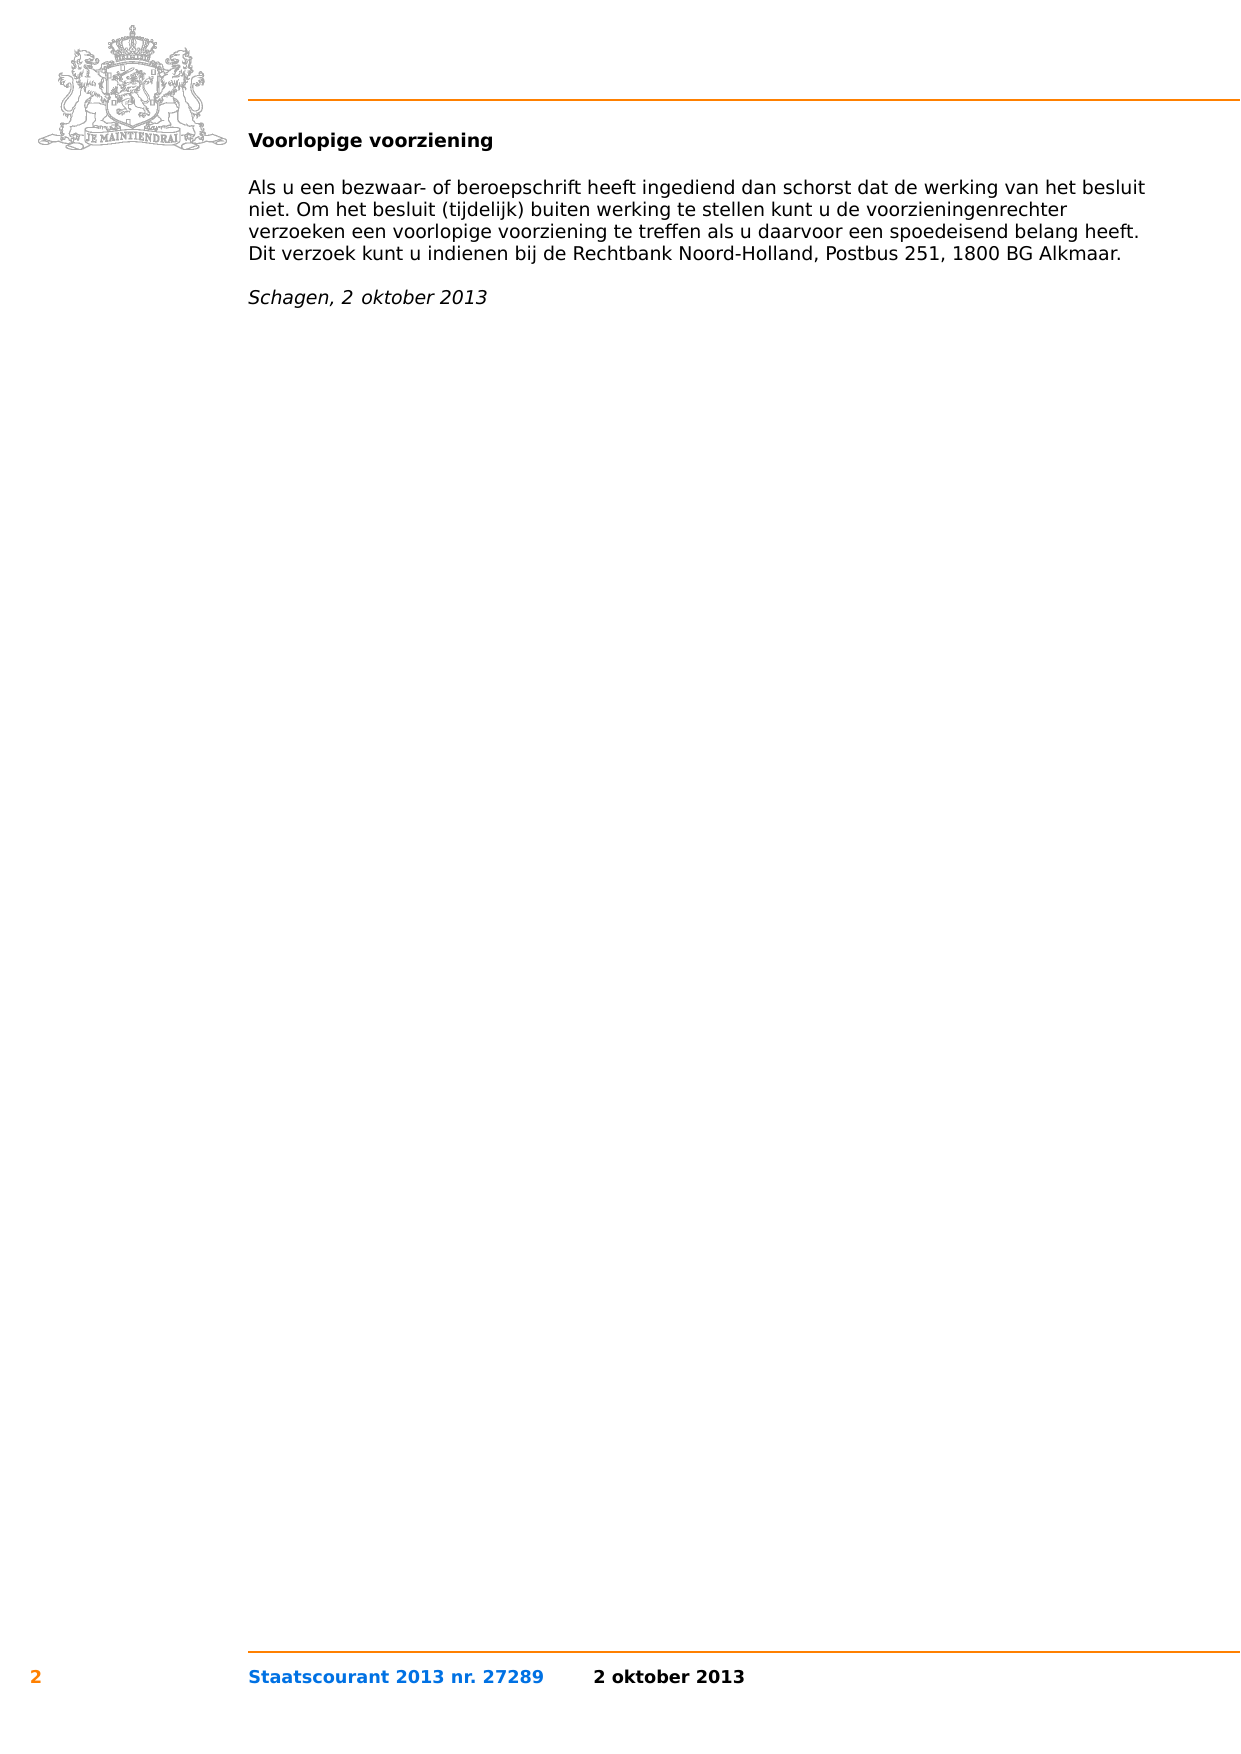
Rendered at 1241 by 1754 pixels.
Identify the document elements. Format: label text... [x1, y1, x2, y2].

text Schagen, 2 oktober 2013 [248, 287, 1163, 309]
text Als u een bezwaar- of beroepschrift heeft ingediend dan schorst dat de werking van het besluit niet. Om het besluit (tijdelijk) buiten werking te stellen kunt u de voorzieningenrechter verzoeken een voorlopige voorziening te treffen als u daarvoor een spoedeisend belang heeft. Dit verzoek kunt u indienen bij de Rechtbank Noord-Holland, Postbus 251, 1800 BG Alkmaar. [248, 177, 1163, 265]
subtitle Voorlopige voorziening [248, 130, 1163, 152]
picture [38, 25, 227, 150]
